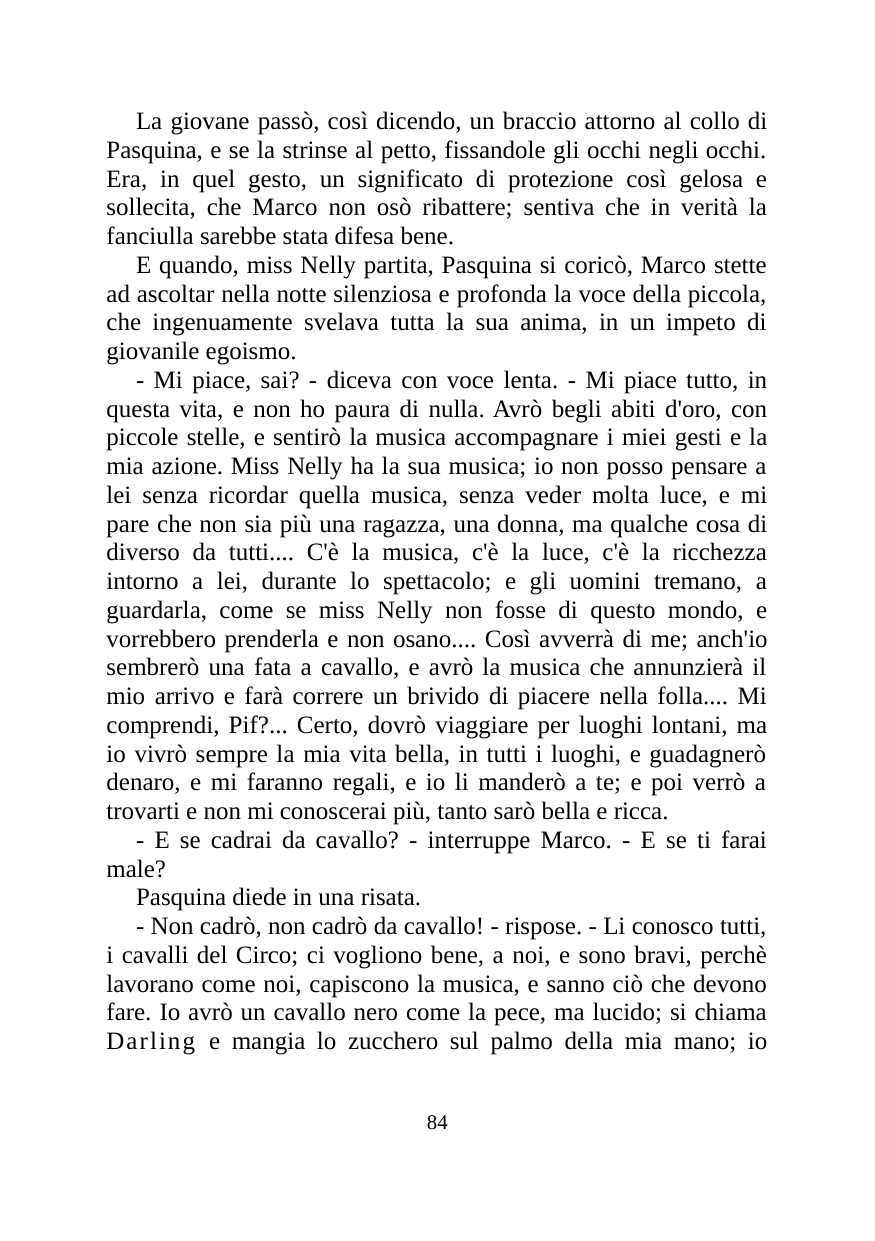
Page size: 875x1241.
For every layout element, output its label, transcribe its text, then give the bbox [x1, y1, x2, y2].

text - E se cadrai da cavallo? - interruppe Marco. - E se ti farai male? [106, 825, 768, 882]
text - Non cadrò, non cadrò da cavallo! - rispose. - Li conosco tutti, i cavalli del Circo; ci vogliono bene, a noi, e sono bravi, perchè lavorano come noi, capiscono la musica, e sanno ciò che devono fare. Io avrò un cavallo nero come la pece, ma lucido; si chiama Darling e mangia lo zucchero sul palmo della mia mano; io [106, 911, 768, 1055]
text - Mi piace, sai? - diceva con voce lenta. - Mi piace tutto, in questa vita, e non ho paura di nulla. Avrò begli abiti d'oro, con piccole stelle, e sentirò la musica accompagnare i miei gesti e la mia azione. Miss Nelly ha la sua musica; io non posso pensare a lei senza ricordar quella musica, senza veder molta luce, e mi pare che non sia più una ragazza, una donna, ma qualche cosa di diverso da tutti.... C'è la musica, c'è la luce, c'è la ricchezza intorno a lei, durante lo spettacolo; e gli uomini tremano, a guardarla, come se miss Nelly non fosse di questo mondo, e vorrebbero prenderla e non osano.... Così avverrà di me; anch'io sembrerò una fata a cavallo, e avrò la musica che annunzierà il mio arrivo e farà correre un brivido di piacere nella folla.... Mi comprendi, Pif?... Certo, dovrò viaggiare per luoghi lontani, ma io vivrò sempre la mia vita bella, in tutti i luoghi, e guadagnerò denaro, e mi faranno regali, e io li manderò a te; e poi verrò a trovarti e non mi conoscerai più, tanto sarò bella e ricca. [106, 365, 768, 825]
text La giovane passò, così dicendo, un braccio attorno al collo di Pasquina, e se la strinse al petto, fissandole gli occhi negli occhi. Era, in quel gesto, un significato di protezione così gelosa e sollecita, che Marco non osò ribattere; sentiva che in verità la fanciulla sarebbe stata difesa bene. [106, 106, 768, 250]
text Pasquina diede in una risata. [106, 882, 768, 911]
text E quando, miss Nelly partita, Pasquina si coricò, Marco stette ad ascoltar nella notte silenziosa e profonda la voce della piccola, che ingenuamente svelava tutta la sua anima, in un impeto di giovanile egoismo. [106, 250, 768, 365]
